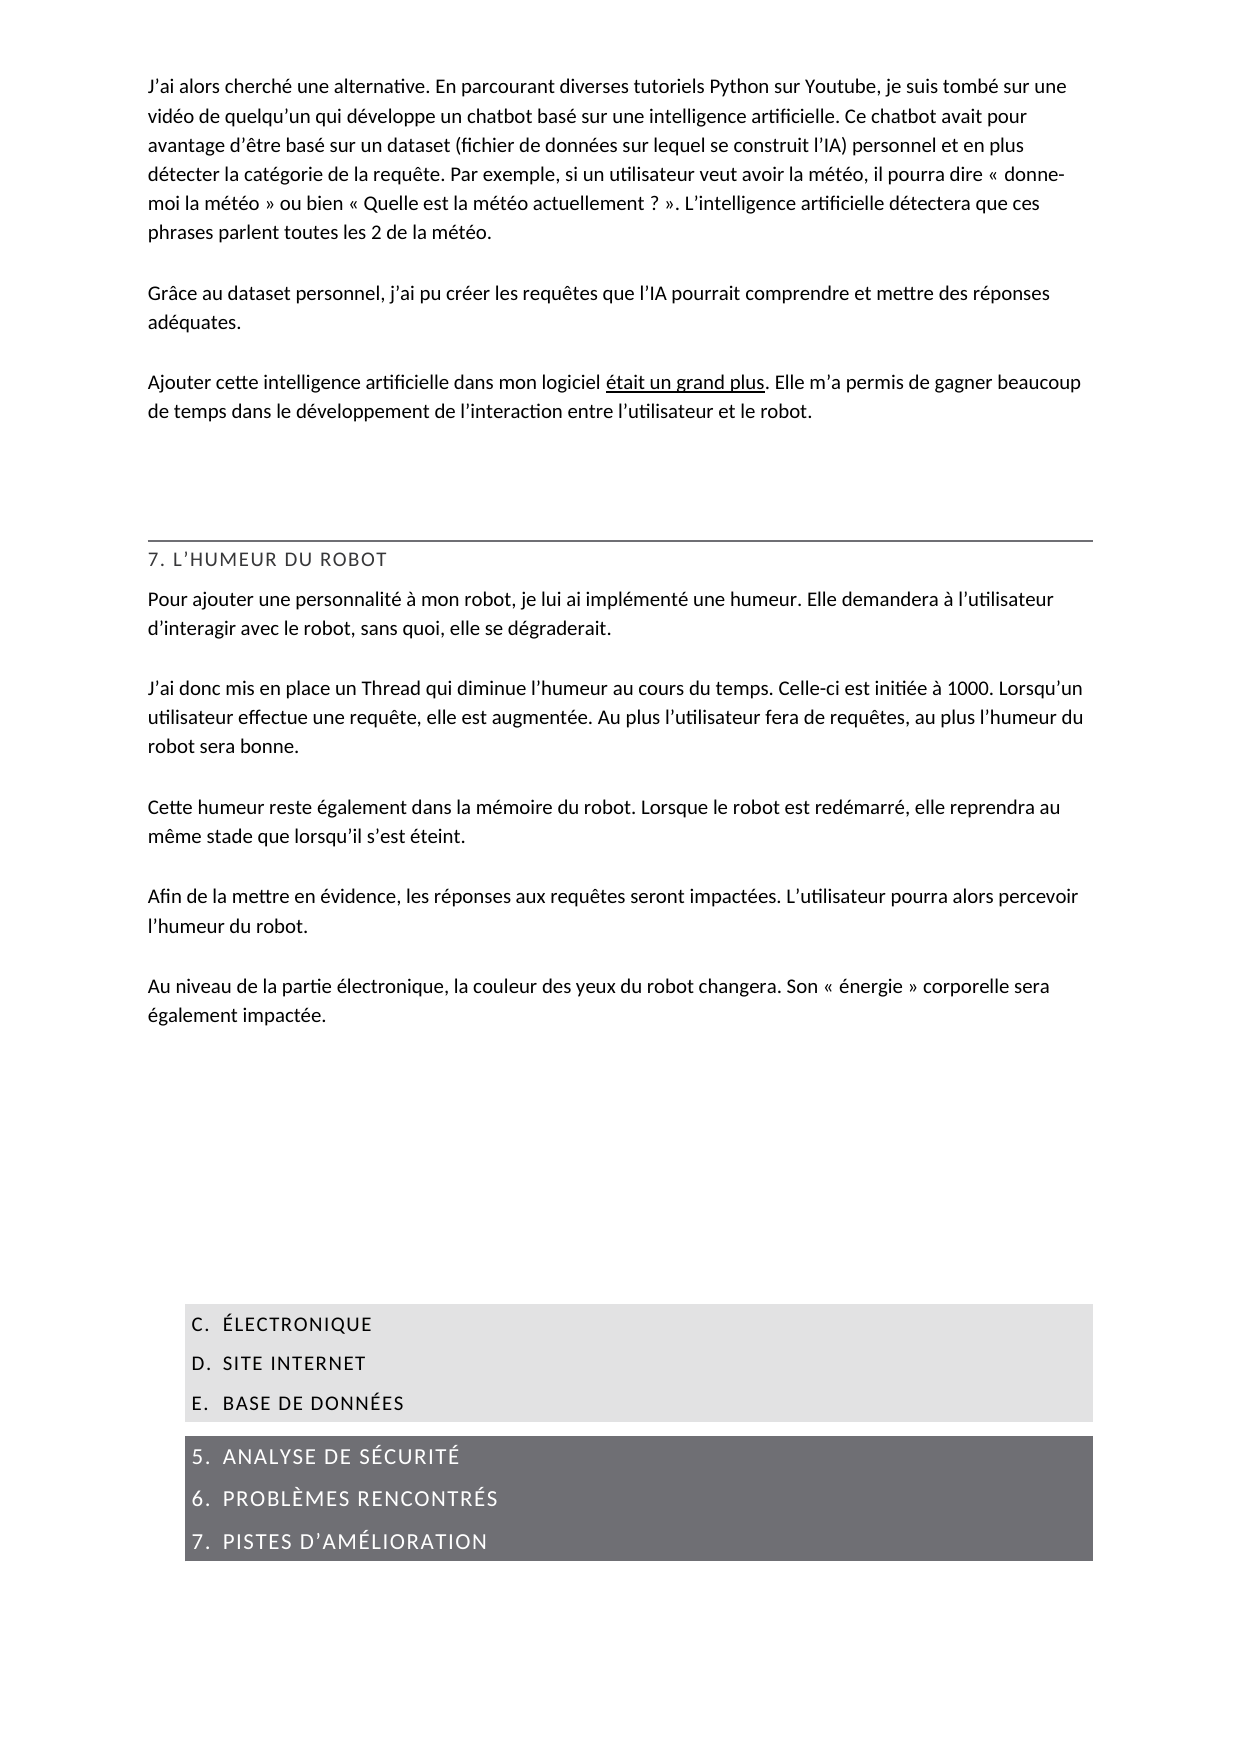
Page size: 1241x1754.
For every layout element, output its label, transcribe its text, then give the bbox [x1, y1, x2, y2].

text J’ai alors cherché une alternative. En parcourant diverses tutoriels Python sur Youtube, je suis tombé sur une vidéo de quelqu’un qui développe un chatbot basé sur une intelligence artificielle. Ce chatbot avait pour avantage d’être basé sur un dataset (fichier de données sur lequel se construit l’IA) personnel et en plus détecter la catégorie de la requête. Par exemple, si un utilisateur veut avoir la météo, il pourra dire « donne-moi la météo » ou bien « Quelle est la météo actuellement ? ». L’intelligence artificielle détectera que ces phrases parlent toutes les 2 de la météo. [148, 74, 1093, 245]
list Problèmes rencontrés [191, 1478, 1086, 1513]
list Site internet [191, 1344, 1086, 1376]
text Pour ajouter une personnalité à mon robot, je lui ai implémenté une humeur. Elle demandera à l’utilisateur d’interagir avec le robot, sans quoi, elle se dégraderait. [148, 586, 1093, 640]
text Afin de la mettre en évidence, les réponses aux requêtes seront impactées. L’utilisateur pourra alors percevoir l’humeur du robot. [148, 884, 1093, 938]
text Cette humeur reste également dans la mémoire du robot. Lorsque le robot est redémarré, elle reprendra au même stade que lorsqu’il s’est éteint. [148, 794, 1093, 849]
text Au niveau de la partie électronique, la couleur des yeux du robot changera. Son « énergie » corporelle sera également impactée. [148, 973, 1093, 1028]
text Ajouter cette intelligence artificielle dans mon logiciel était un grand plus. Elle m’a permis de gagner beaucoup de temps dans le développement de l’interaction entre l’utilisateur et le robot. [148, 369, 1093, 424]
text Grâce au dataset personnel, j’ai pu créer les requêtes que l’IA pourrait comprendre et mettre des réponses adéquates. [148, 280, 1093, 334]
list Analyse de sécurité [191, 1442, 1086, 1470]
list Électronique [191, 1311, 1086, 1336]
list Pistes d’amélioration [191, 1521, 1086, 1555]
list Base de données [191, 1384, 1086, 1415]
subtitle 7. L’humeur du robot [148, 542, 1093, 572]
text J’ai donc mis en place un Thread qui diminue l’humeur au cours du temps. Celle-ci est initiée à 1000. Lorsqu’un utilisateur effectue une requête, elle est augmentée. Au plus l’utilisateur fera de requêtes, au plus l’humeur du robot sera bonne. [148, 675, 1093, 759]
